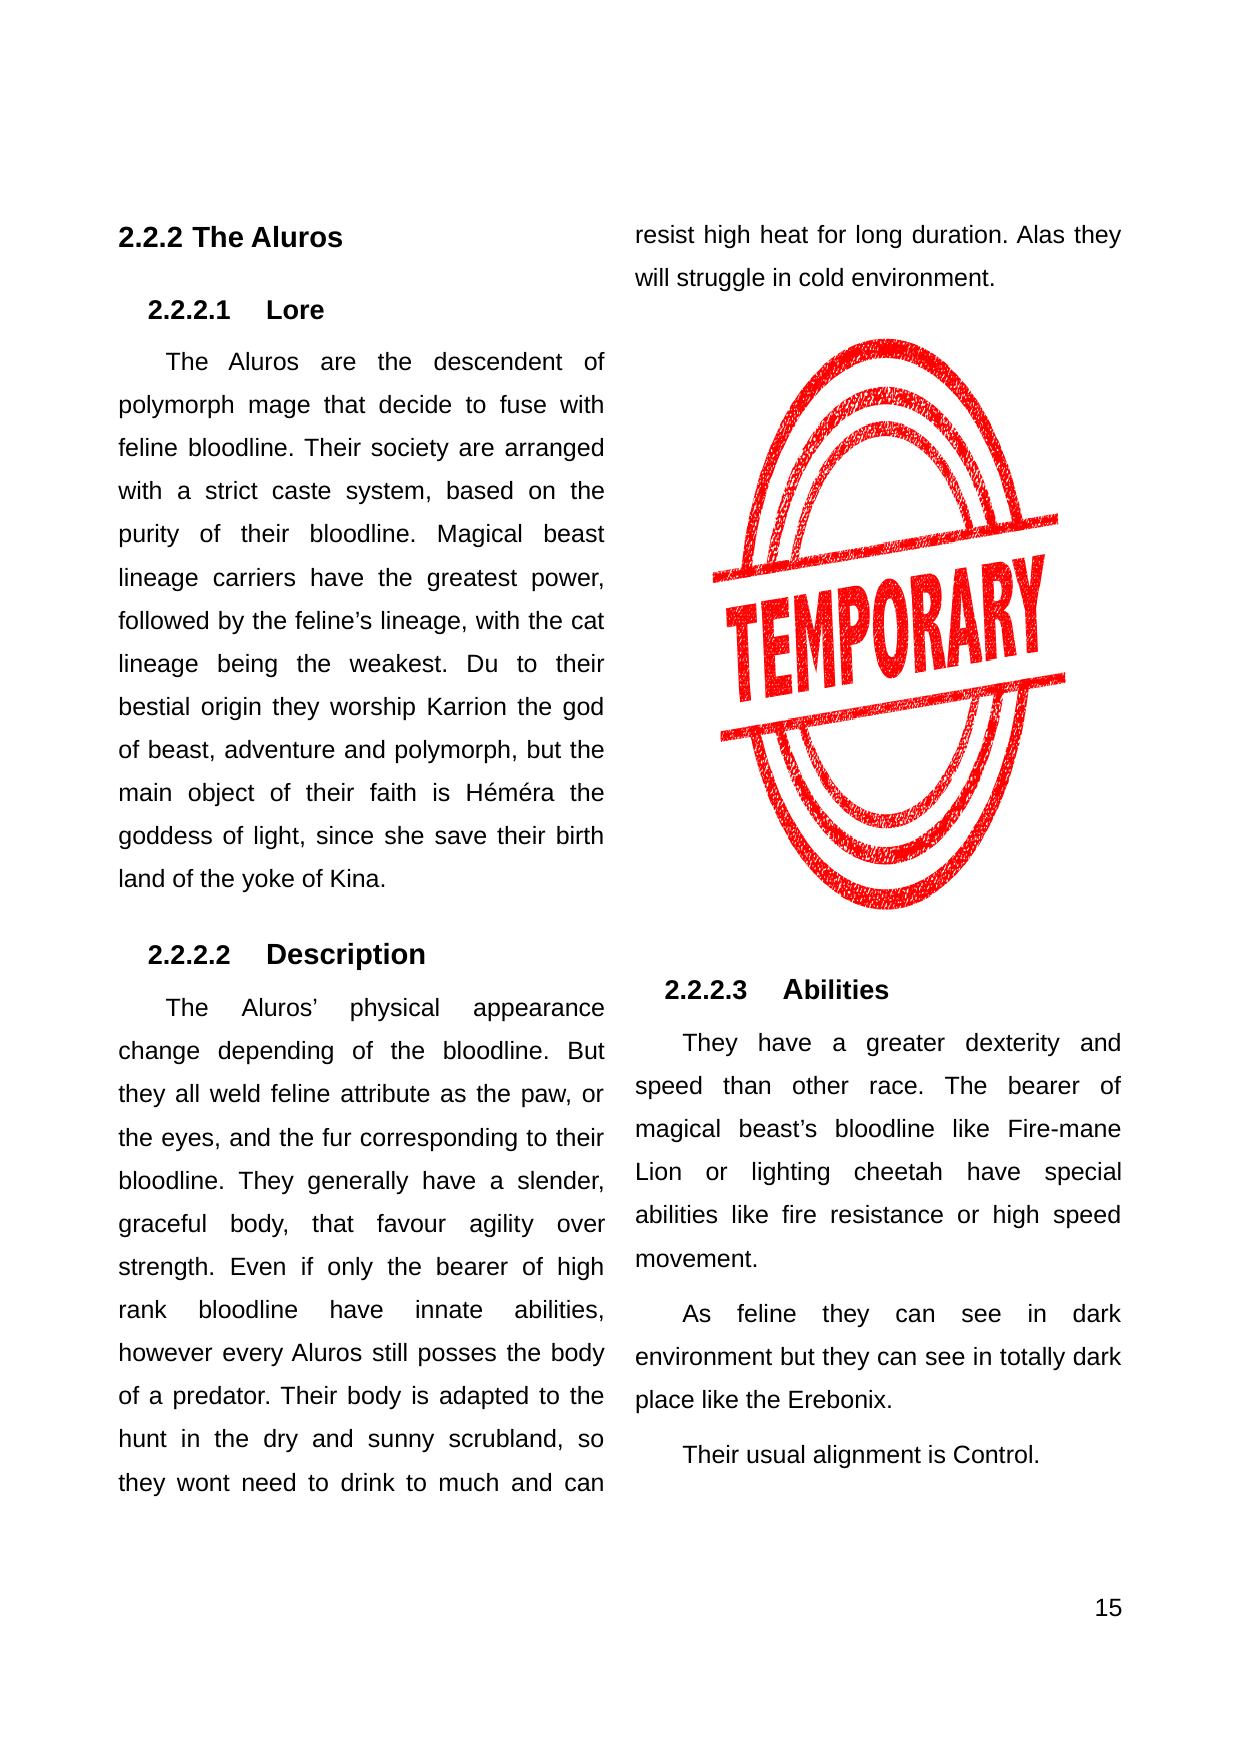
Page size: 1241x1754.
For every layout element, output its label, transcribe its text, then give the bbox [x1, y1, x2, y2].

text resist high heat for long duration. Alas they will struggle in cold environment. [635, 220, 1122, 292]
subtitle Description [118, 937, 605, 971]
text Their usual alignment is Control. [635, 1440, 1122, 1468]
text The Aluros’ physical appearance change depending of the bloodline. But they all weld feline attribute as the paw, or the eyes, and the fur corresponding to their bloodline. They generally have a slender, graceful body, that favour agility over strength. Even if only the bearer of high rank bloodline have innate abilities, however every Aluros still posses the body of a predator. Their body is adapted to the hunt in the dry and sunny scrubland, so they wont need to drink to much and can [118, 993, 605, 1496]
subtitle Lore [118, 294, 605, 325]
text They have a greater dexterity and speed than other race. The bearer of magical beast’s bloodline like Fire-mane Lion or lighting cheetah have special abilities like fire resistance or high speed movement. [635, 1028, 1122, 1272]
subtitle The Aluros [118, 220, 605, 254]
text As feline they can see in dark environment but they can see in totally dark place like the Erebonix. [635, 1298, 1122, 1413]
text The Aluros are the descendent of polymorph mage that decide to fuse with feline bloodline. Their society are arranged with a strict caste system, based on the purity of their bloodline. Magical beast lineage carriers have the greatest power, followed by the feline’s lineage, with the cat lineage being the weakest. Du to their bestial origin they worship Karrion the god of beast, adventure and polymorph, but the main object of their faith is Héméra the goddess of light, since she save their birth land of the yoke of Kina. [118, 347, 605, 893]
subtitle Abilities [635, 955, 1122, 1005]
picture [643, 308, 1115, 955]
